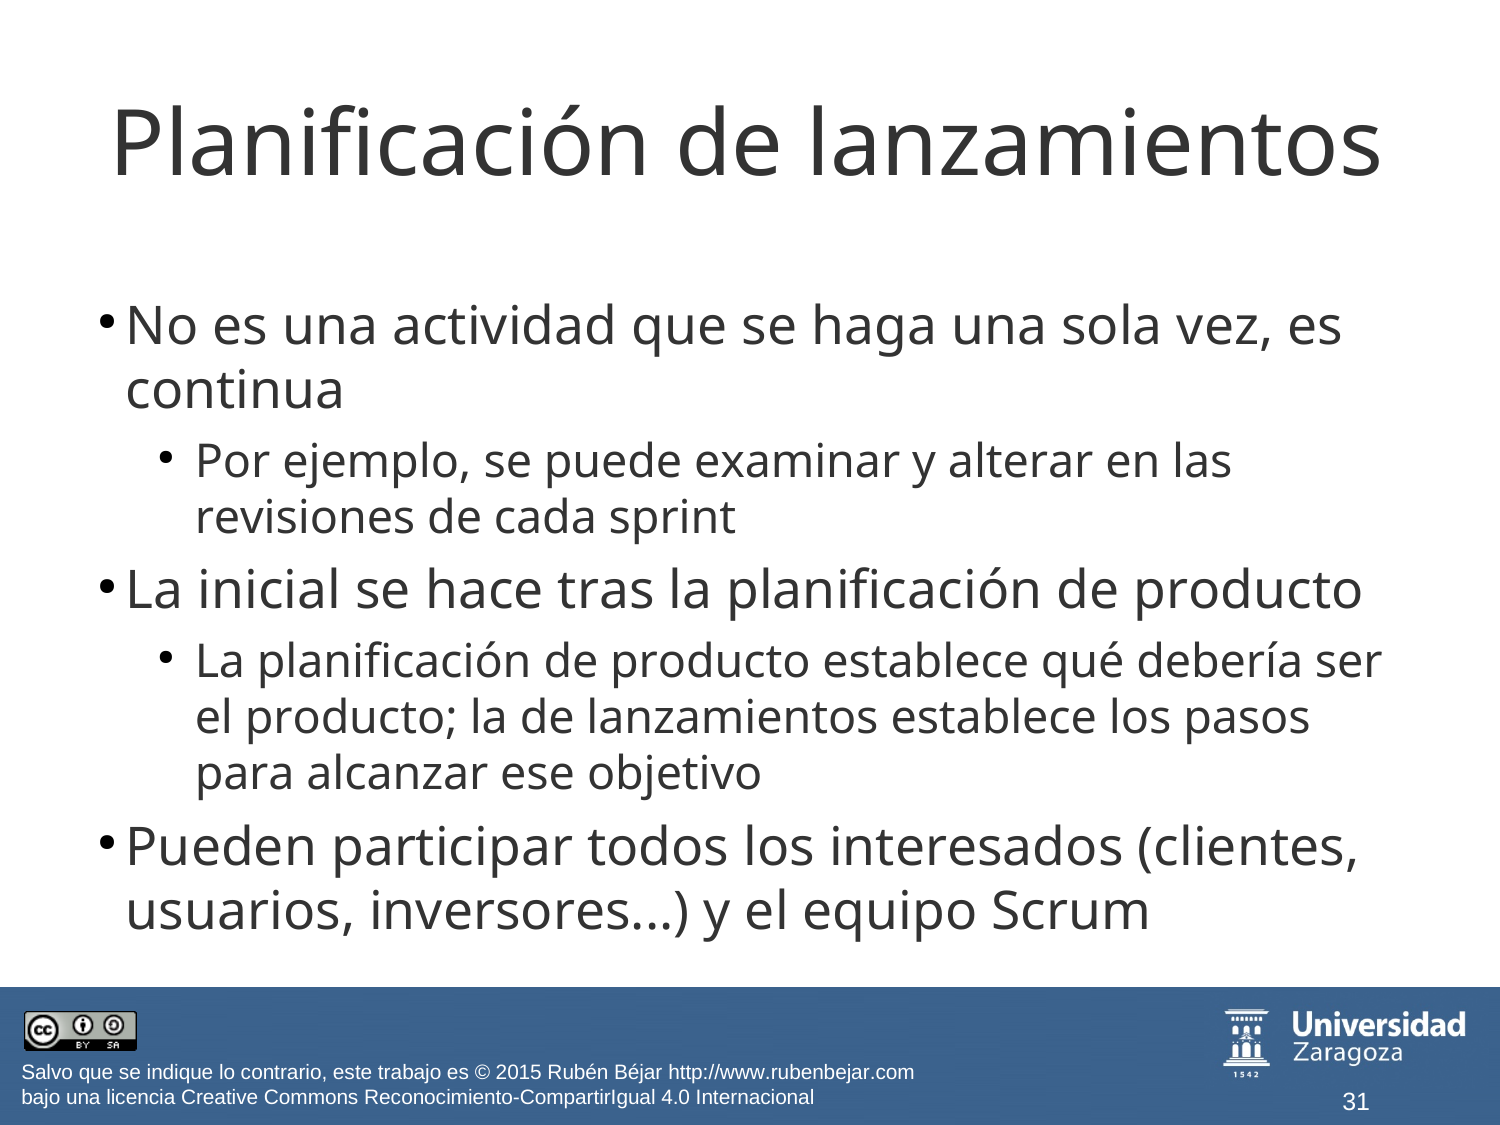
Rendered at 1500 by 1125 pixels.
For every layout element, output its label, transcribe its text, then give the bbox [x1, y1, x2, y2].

title Planificación de lanzamientos [74, 21, 1420, 257]
list No es una actividad que se haga una sola vez, es continua Por ejemplo, se puede examinar y alterar en las revisiones de cada sprint La inicial se hace tras la planificación de producto La planificación de producto establece qué debería ser el producto; la de lanzamientos establece los pasos para alcanzar ese objetivo Pueden participar todos los interesados (clientes, usuarios, inversores...) y el equipo Scrum [82, 283, 1418, 957]
picture [0, 987, 1500, 1125]
